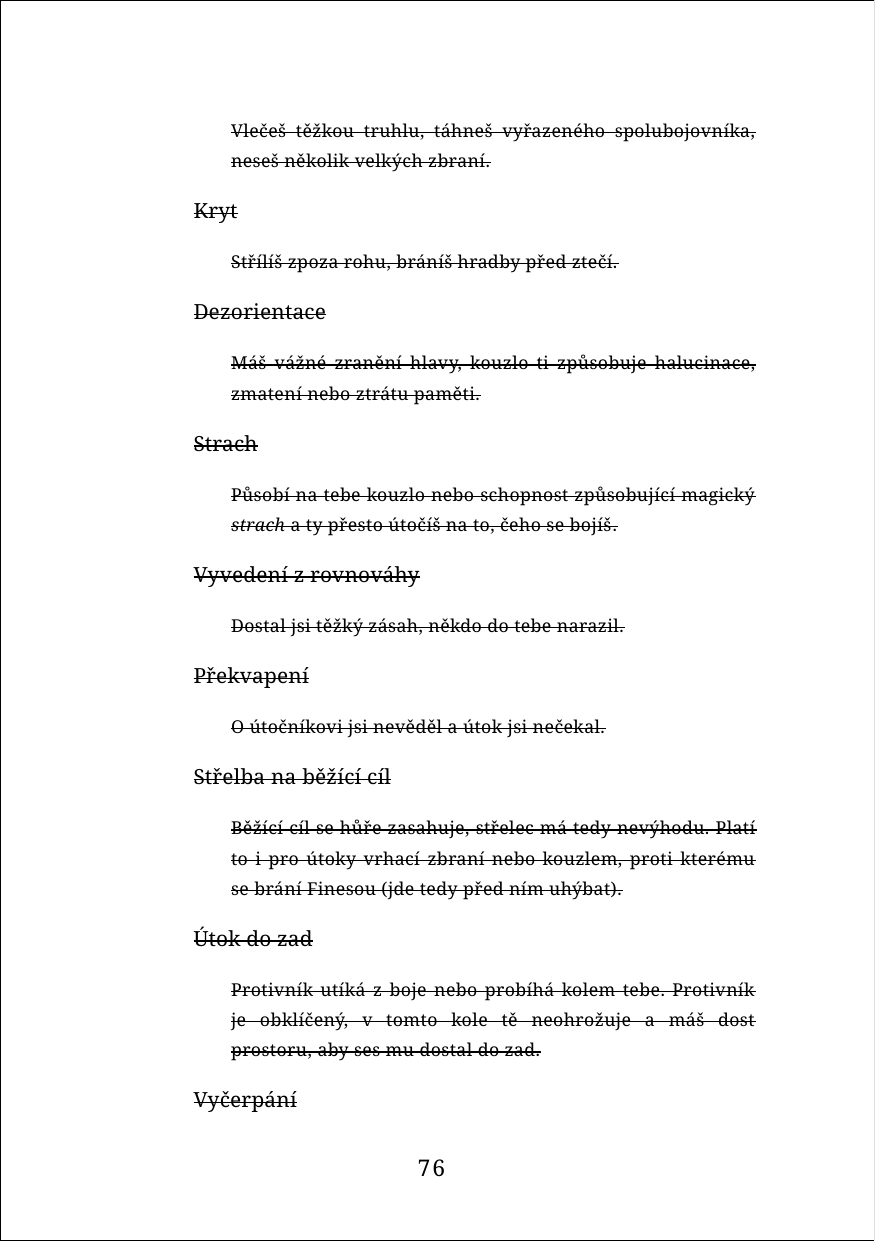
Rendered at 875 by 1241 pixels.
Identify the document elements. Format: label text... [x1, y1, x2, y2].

list Útok do zad [156, 924, 756, 952]
list Máš vážné zranění hlavy, kouzlo ti způsobuje halucinace, zmatení nebo ztrátu paměti. [193, 351, 756, 405]
list Běžící cíl se hůře zasahuje, střelec má tedy nevýhodu. Platí to i pro útoky vrhací zbraní nebo kouzlem, proti kterému se brání Finesou (jde tedy před ním uhýbat). [193, 816, 756, 900]
list Překvapení [156, 661, 756, 690]
list Vyvedení z rovnováhy [156, 560, 756, 589]
list Střelba na běžící cíl [156, 762, 756, 791]
list Vlečeš těžkou truhlu, táhneš vyřazeného spolubojovníka, neseš několik velkých zbraní. [193, 118, 756, 173]
list O útočníkovi jsi nevěděl a útok jsi nečekal. [193, 714, 756, 739]
list Strach [156, 429, 756, 457]
list Střílíš zpoza rohu, bráníš hradby před ztečí. [193, 249, 756, 274]
list Dezorientace [156, 297, 756, 326]
list Protivník utíká z boje nebo probíhá kolem tebe. Protivník je obklíčený, v tomto kole tě neohrožuje a máš dost prostoru, aby ses mu dostal do zad. [193, 977, 756, 1062]
list Kryt [156, 196, 756, 225]
list Působí na tebe kouzlo nebo schopnost způsobující magický strach a ty přesto útočíš na to, čeho se bojíš. [193, 482, 756, 536]
list Dostal jsi těžký zásah, někdo do tebe narazil. [193, 613, 756, 638]
list Vyčerpání [156, 1086, 756, 1114]
